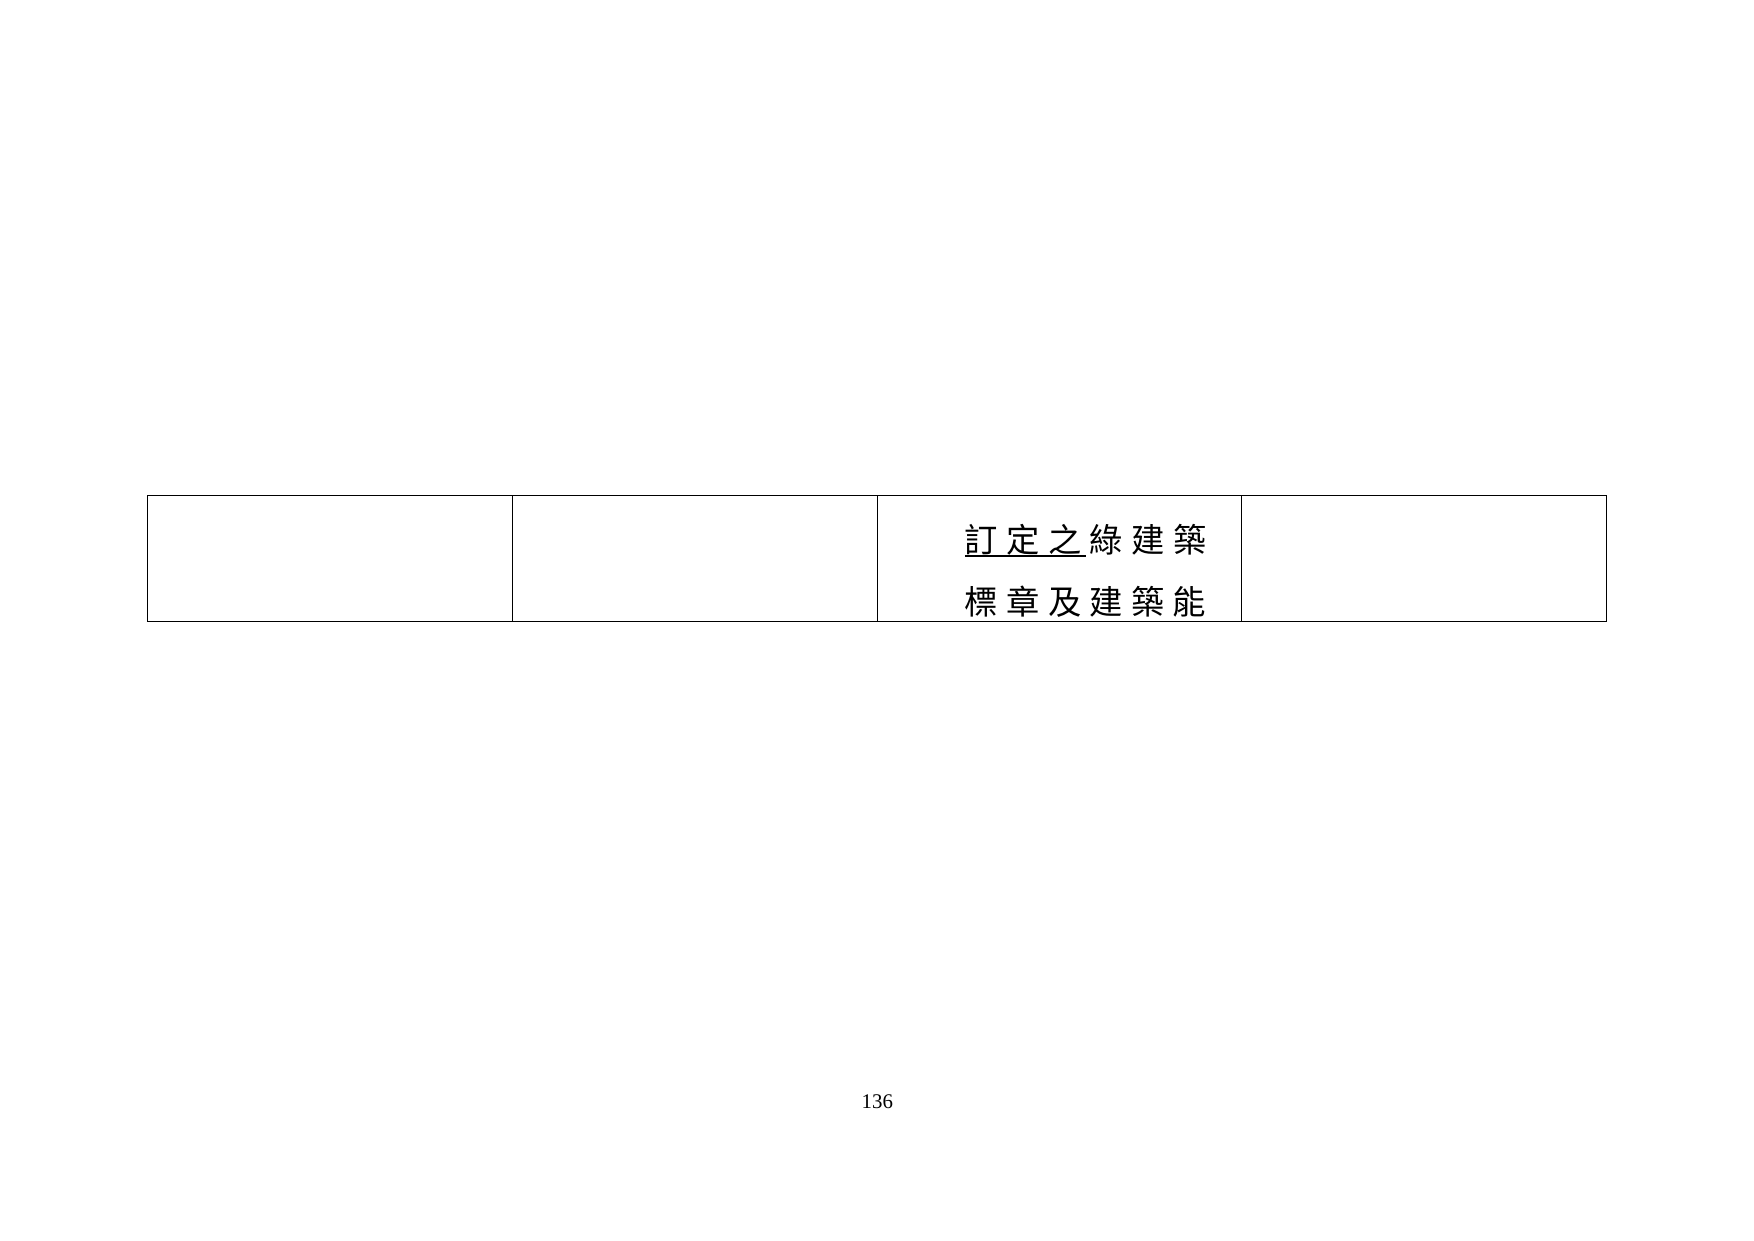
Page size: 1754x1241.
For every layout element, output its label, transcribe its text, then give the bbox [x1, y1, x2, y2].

table_cell [513, 496, 877, 621]
table_cell 訂定之綠建築標章及建築能 [878, 496, 1241, 621]
table_cell [148, 496, 512, 621]
table_cell [1242, 496, 1606, 621]
